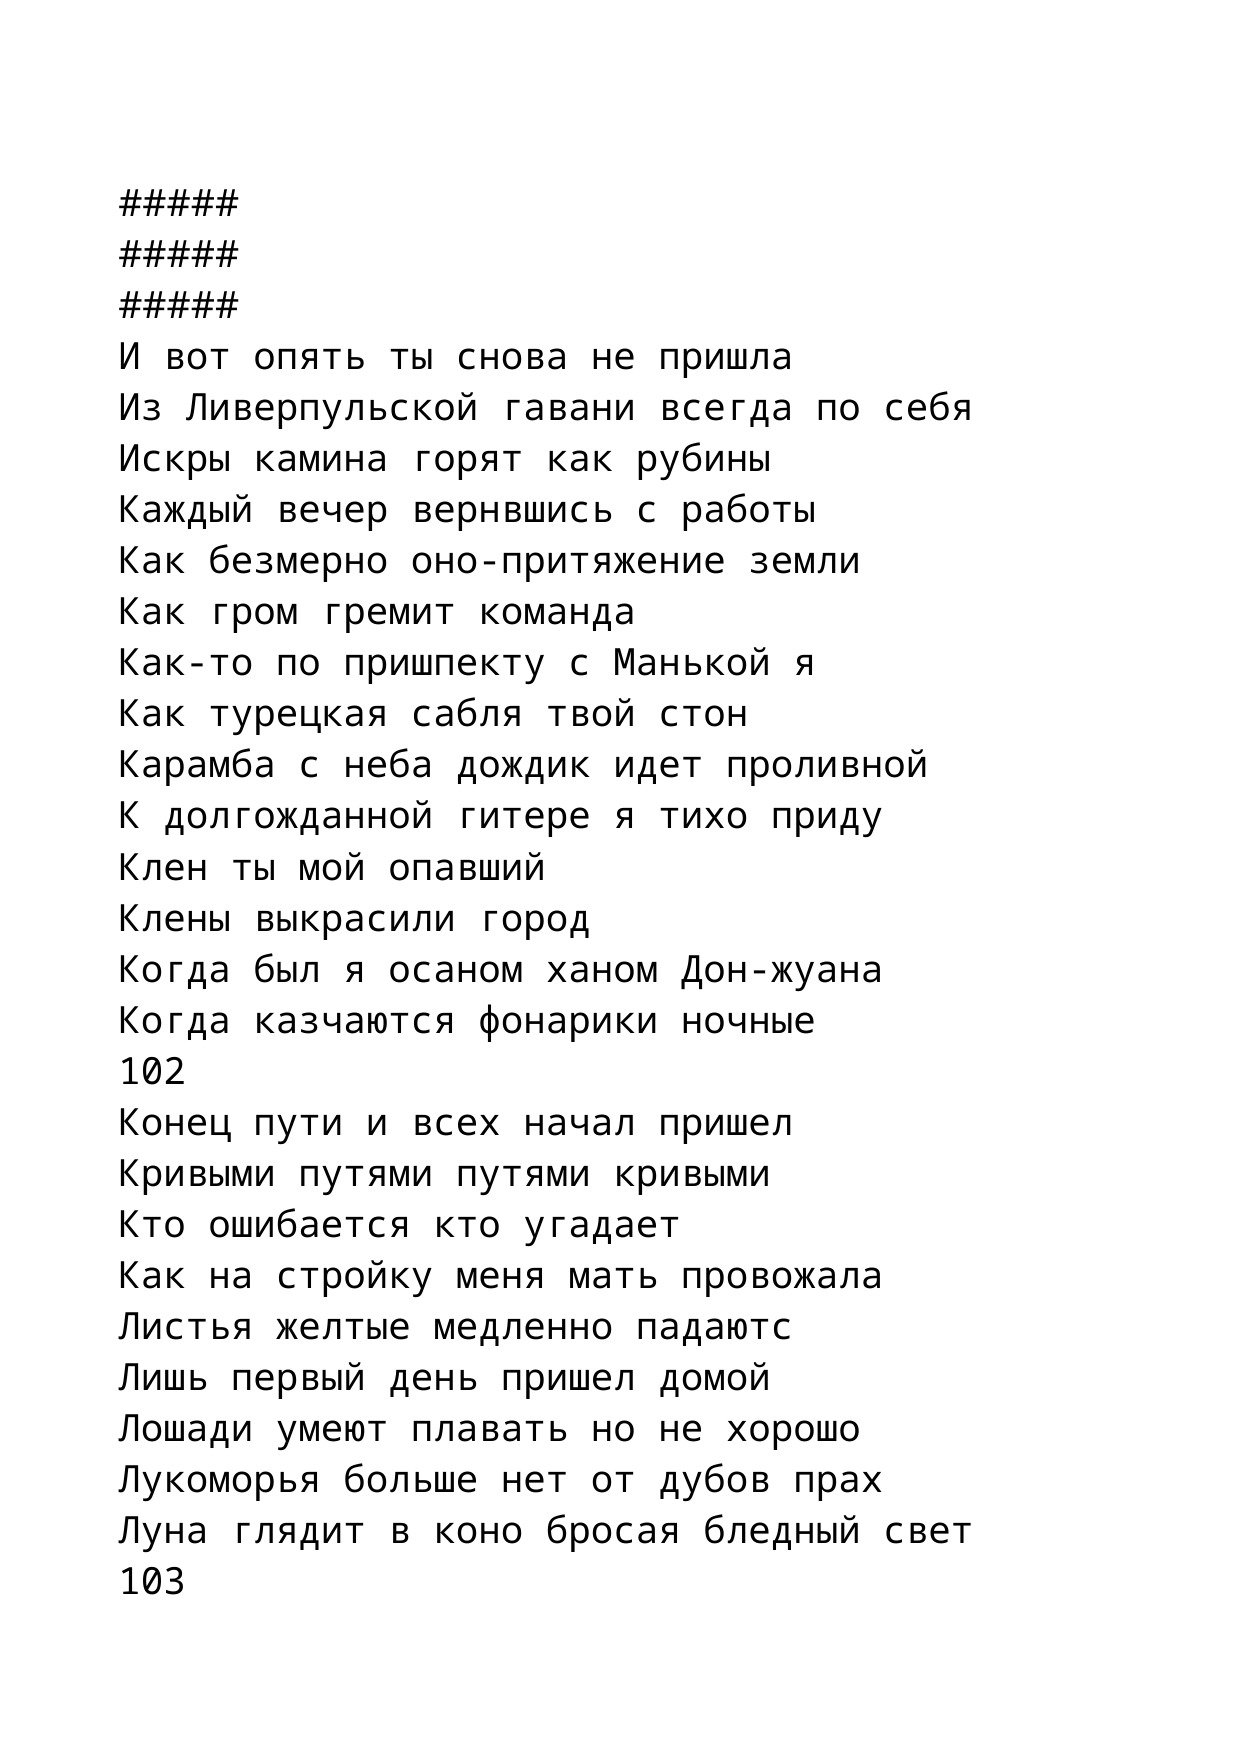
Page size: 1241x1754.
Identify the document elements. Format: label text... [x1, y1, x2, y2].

text Лишь первый день пришел домой [118, 1350, 1122, 1401]
text Искры камина горят как рубины [118, 432, 1122, 483]
text ##### [118, 176, 1122, 227]
text Как безмерно оно-притяжение земли [118, 534, 1122, 585]
text Клен ты мой опавший [118, 840, 1122, 891]
text И вот опять ты снова не пришла [118, 329, 1122, 381]
text Конец пути и всех начал пришел [118, 1095, 1122, 1146]
text Карамба с неба дождик идет проливной [118, 738, 1122, 789]
text Когда казчаются фонарики ночные [118, 993, 1122, 1044]
text Каждый вечер вернвшись с работы [118, 483, 1122, 534]
text К долгожданной гитере я тихо приду [118, 789, 1122, 840]
text Лошади умеют плавать но не хорошо [118, 1401, 1122, 1452]
text Луна глядит в коно бросая бледный свет [118, 1503, 1122, 1554]
text 103 [118, 1554, 1122, 1606]
text Листья желтые медленно падаютс [118, 1299, 1122, 1350]
text Из Ливерпульской гавани всегда по себя [118, 381, 1122, 432]
text ##### [118, 227, 1122, 278]
text ##### [118, 278, 1122, 329]
text 102 [118, 1044, 1122, 1095]
text Кривыми путями путями кривыми [118, 1146, 1122, 1197]
text Клены выкрасили город [118, 891, 1122, 942]
text Лукоморья больше нет от дубов прах [118, 1452, 1122, 1503]
text Как-то по пришпекту с Манькой я [118, 636, 1122, 687]
text Когда был я осаном ханом Дон-жуана [118, 942, 1122, 993]
text Как на стройку меня мать провожала [118, 1248, 1122, 1299]
text Кто ошибается кто угадает [118, 1197, 1122, 1248]
text Как гром гремит команда [118, 585, 1122, 636]
text Как турецкая сабля твой стон [118, 687, 1122, 738]
